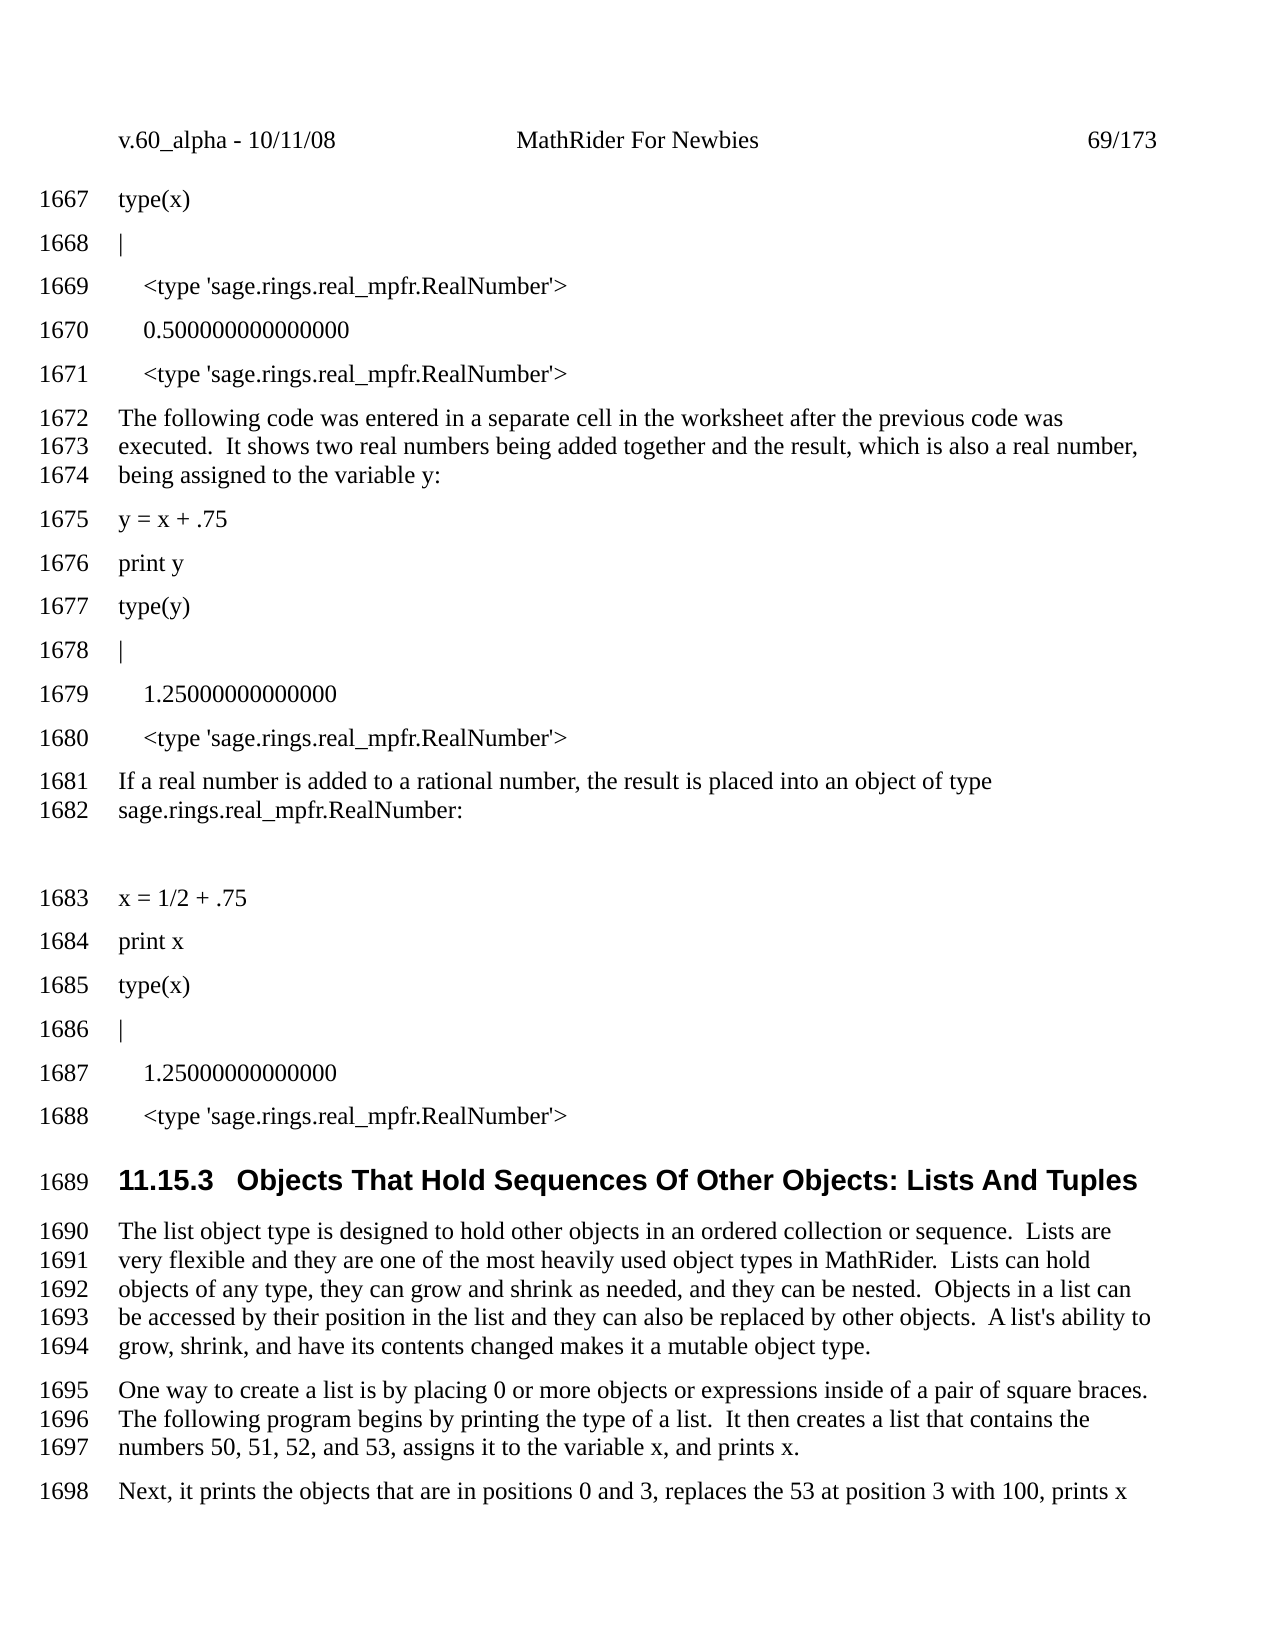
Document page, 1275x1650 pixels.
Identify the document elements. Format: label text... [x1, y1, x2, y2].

text One way to create a list is by placing 0 or more objects or expressions inside of a pair of square braces. The following program begins by printing the type of a list. It then creates a list that contains the numbers 50, 51, 52, and 53, assigns it to the variable x, and prints x. [118, 1375, 1157, 1461]
text <type 'sage.rings.real_mpfr.RealNumber'> [118, 1101, 1157, 1130]
text x = 1/2 + .75 [118, 883, 1157, 911]
text type(y) [118, 591, 1157, 620]
text 1.25000000000000 [118, 1058, 1157, 1086]
text y = x + .75 [118, 504, 1157, 533]
text <type 'sage.rings.real_mpfr.RealNumber'> [118, 359, 1157, 388]
text <type 'sage.rings.real_mpfr.RealNumber'> [118, 723, 1157, 751]
text type(x) [118, 970, 1157, 999]
text The list object type is designed to hold other objects in an ordered collection or sequence. Lists are very flexible and they are one of the most heavily used object types in MathRider. Lists can hold objects of any type, they can grow and shrink as needed, and they can be nested. Objects in a list can be accessed by their position in the list and they can also be replaced by other objects. A list's ability to grow, shrink, and have its contents changed makes it a mutable object type. [118, 1216, 1157, 1360]
text print x [118, 926, 1157, 955]
text Next, it prints the objects that are in positions 0 and 3, replaces the 53 at position 3 with 100, prints x [118, 1476, 1157, 1505]
text | [118, 228, 1157, 256]
text | [118, 635, 1157, 664]
text If a real number is added to a rational number, the result is placed into an object of type sage.rings.real_mpfr.RealNumber: [118, 766, 1157, 824]
subtitle Objects That Hold Sequences Of Other Objects: Lists And Tuples [118, 1163, 1157, 1196]
text The following code was entered in a separate cell in the worksheet after the previous code was executed. It shows two real numbers being added together and the result, which is also a real number, being assigned to the variable y: [118, 403, 1157, 489]
text 1.25000000000000 [118, 679, 1157, 708]
text print y [118, 548, 1157, 576]
text <type 'sage.rings.real_mpfr.RealNumber'> [118, 271, 1157, 300]
text | [118, 1014, 1157, 1043]
text 0.500000000000000 [118, 315, 1157, 344]
text type(x) [118, 184, 1157, 213]
